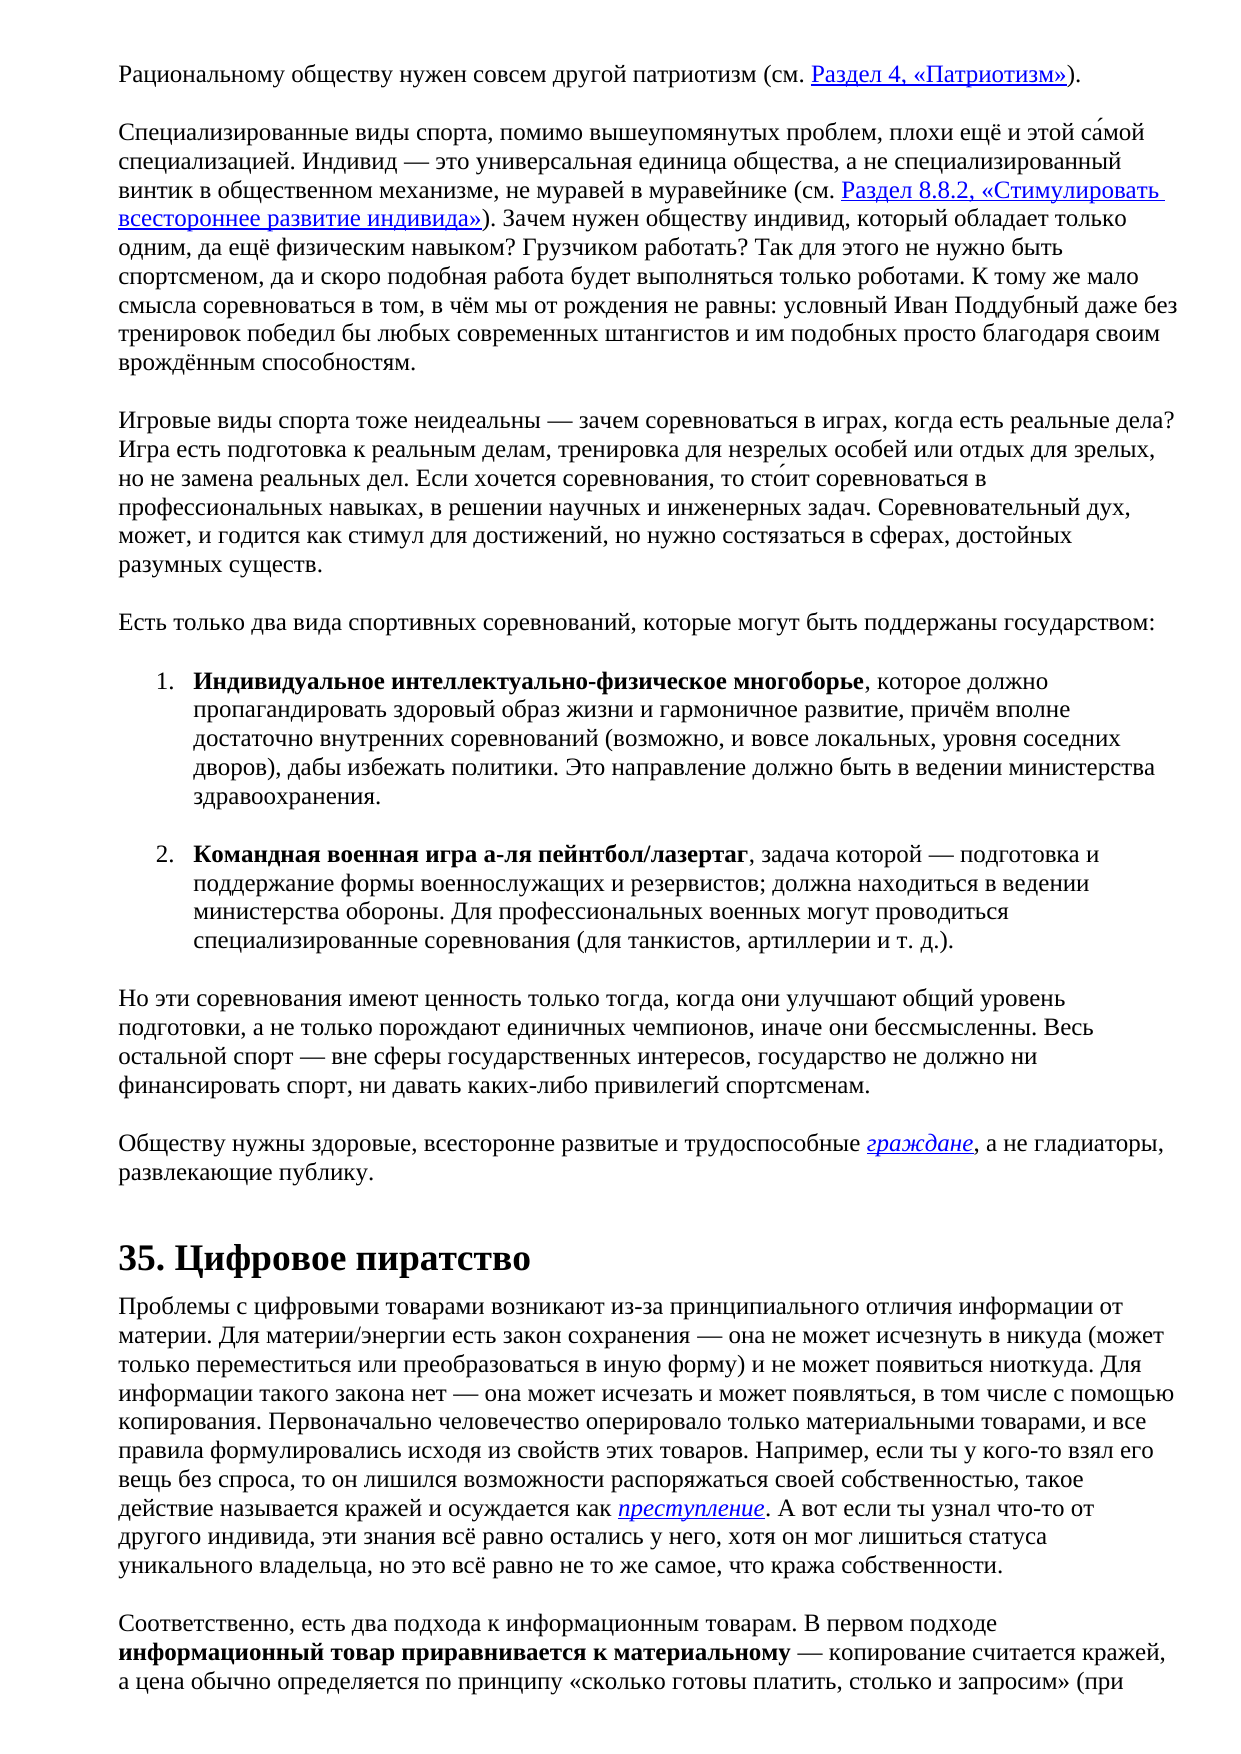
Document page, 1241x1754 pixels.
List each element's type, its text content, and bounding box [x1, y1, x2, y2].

text Соответственно, есть два подхода к информационным товарам. В первом подходе информационный товар приравнивается к материальному — копирование считается кражей, а цена обычно определяется по принципу «сколько готовы платить, столько и запросим» (при [118, 1608, 1181, 1694]
text Рациональному обществу нужен совсем другой патриотизм (см. Раздел 4, «Патриотизм»). [118, 59, 1181, 88]
text Специализированные виды спорта, помимо вышеупомянутых проблем, плохи ещё и этой са́мой специализацией. Индивид — это универсальная единица общества, а не специализированный винтик в общественном механизме, не муравей в муравейнике (см. Раздел 8.8.2, «Стимулировать всестороннее развитие индивида»). Зачем нужен обществу индивид, который обладает только одним, да ещё физическим навыком? Грузчиком работать? Так для этого не нужно быть спортсменом, да и скоро подобная работа будет выполняться только роботами. К тому же мало смысла соревноваться в том, в чём мы от рождения не равны: условный Иван Поддубный даже без тренировок победил бы любых современных штангистов и им подобных просто благодаря своим врождённым способностям. [118, 117, 1181, 376]
text Но эти соревнования имеют ценность только тогда, когда они улучшают общий уровень подготовки, а не только порождают единичных чемпионов, иначе они бессмысленны. Весь остальной спорт — вне сферы государственных интересов, государство не должно ни финансировать спорт, ни давать каких-либо привилегий спортсменам. [118, 983, 1181, 1098]
text Игровые виды спорта тоже неидеальны — зачем соревноваться в играх, когда есть реальные дела? Игра есть подготовка к реальным делам, тренировка для незрелых особей или отдых для зрелых, но не замена реальных дел. Если хочется соревнования, то сто́ит соревноваться в профессиональных навыках, в решении научных и инженерных задач. Соревновательный дух, может, и годится как стимул для достижений, но нужно состязаться в сферах, достойных разумных существ. [118, 406, 1181, 578]
text Обществу нужны здоровые, всесторонне развитые и трудоспособные граждане, а не гладиаторы, развлекающие публику. [118, 1128, 1181, 1185]
text Есть только два вида спортивных соревнований, которые могут быть поддержаны государством: [118, 607, 1181, 636]
list Индивидуальное интеллектуально-физическое многоборье, которое должно пропагандировать здоровый образ жизни и гармоничное развитие, причём вполне достаточно внутренних соревнований (возможно, и вовсе локальных, уровня соседних дворов), дабы избежать политики. Это направление должно быть в ведении министерства здравоохранения. [156, 666, 1181, 809]
list Командная военная игра а-ля пейнтбол/лазертаг, задача которой — подготовка и поддержание формы военнослужащих и резервистов; должна находиться в ведении министерства обороны. Для профессиональных военных могут проводиться специализированные соревнования (для танкистов, артиллерии и т. д.). [156, 839, 1181, 954]
text Проблемы с цифровыми товарами возникают из-за принципиального отличия информации от материи. Для материи/энергии есть закон сохранения — она не может исчезнуть в никуда (может только переместиться или преобразоваться в иную форму) и не может появиться ниоткуда. Для информации такого закона нет — она может исчезать и может появляться, в том числе с помощью копирования. Первоначально человечество оперировало только материальными товарами, и все правила формулировались исходя из свойств этих товаров. Например, если ты у кого-то взял его вещь без спроса, то он лишился возможности распоряжаться своей собственностью, такое действие называется кражей и осуждается как преступление. А вот если ты узнал что-то от другого индивида, эти знания всё равно остались у него, хотя он мог лишиться статуса уникального владельца, но это всё равно не то же самое, что кража собственности. [118, 1291, 1181, 1579]
subtitle 35. Цифровое пиратство [118, 1236, 1181, 1279]
